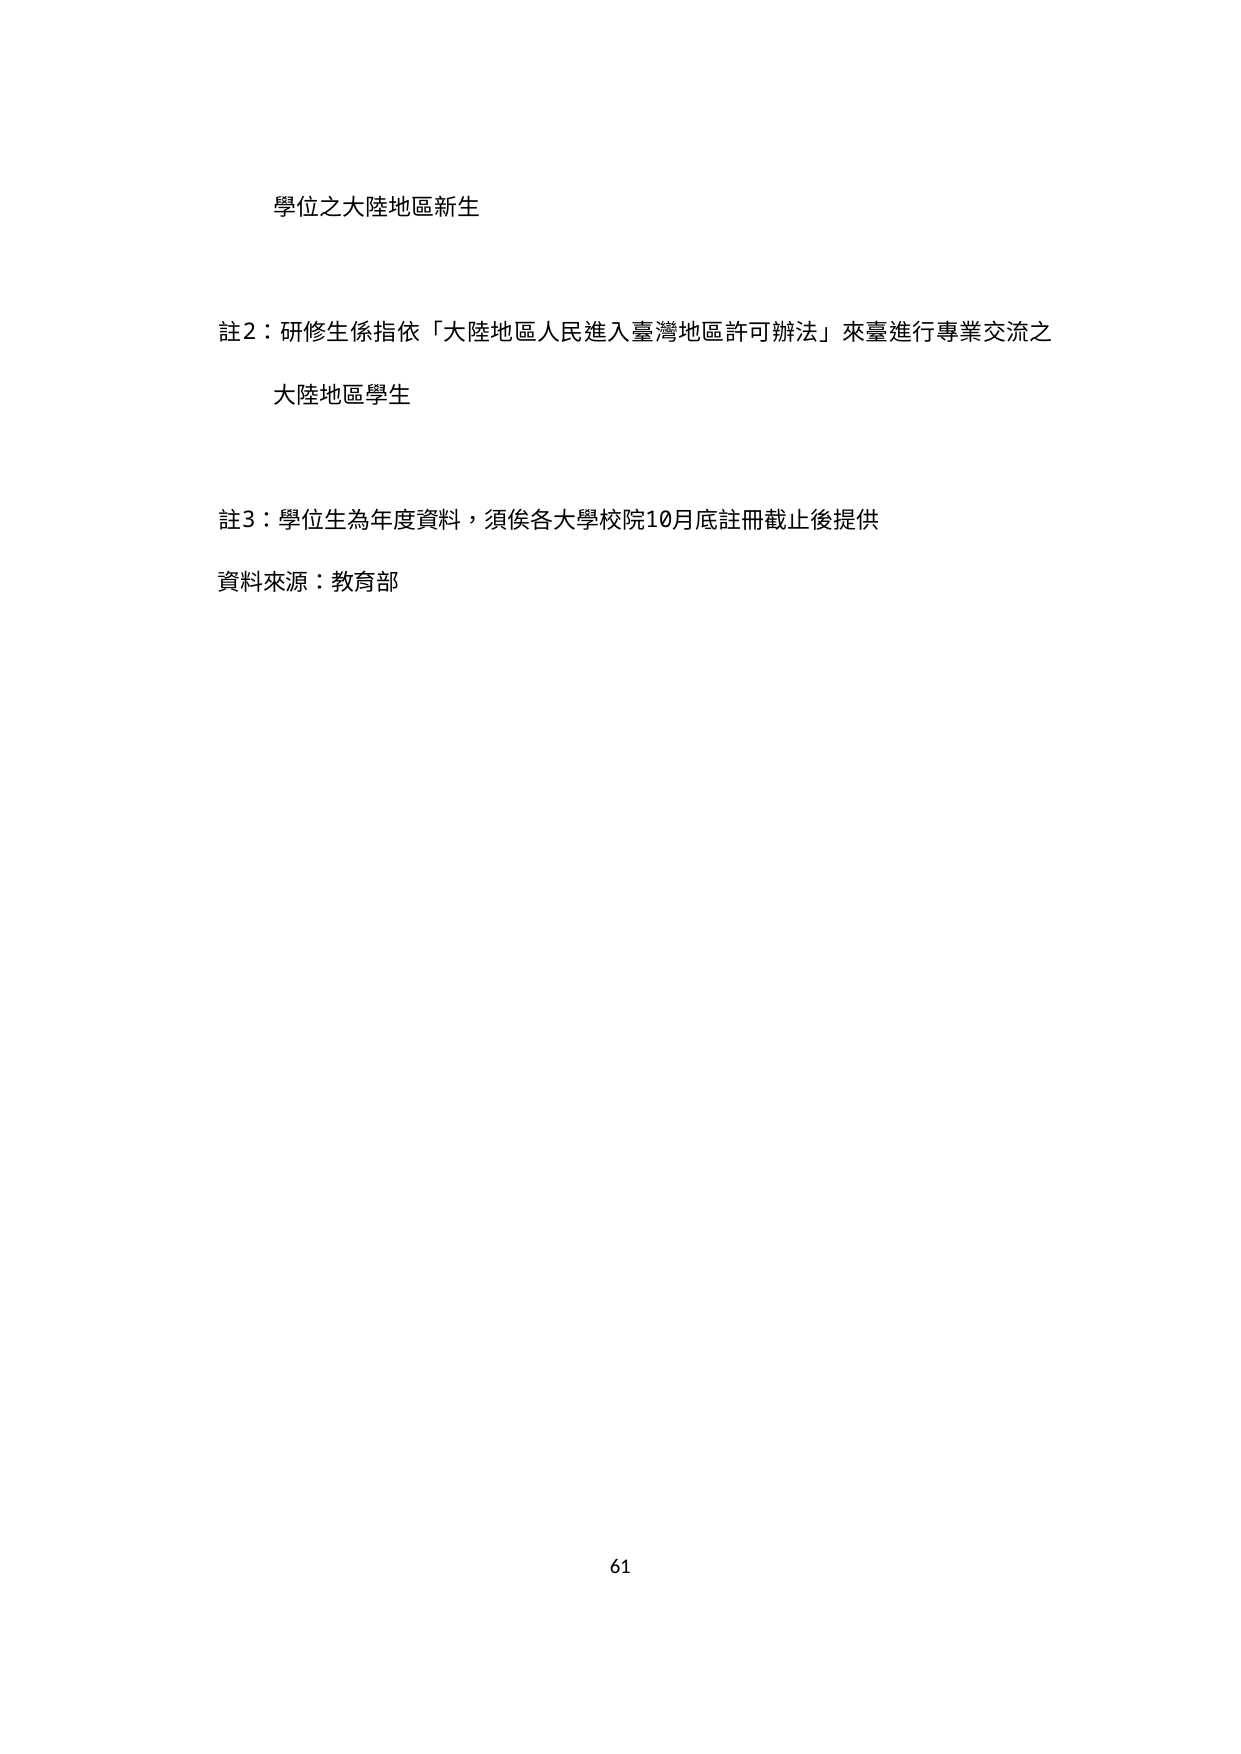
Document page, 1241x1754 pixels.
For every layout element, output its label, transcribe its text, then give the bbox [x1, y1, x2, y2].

text 資料來源：教育部 [217, 539, 1053, 602]
text 註2：研修生係指依「大陸地區人民進入臺灣地區許可辦法」來臺進行專業交流之大陸地區學生 [219, 289, 1053, 414]
text 學位之大陸地區新生 [219, 164, 1053, 227]
text 註3：學位生為年度資料，須俟各大學校院10月底註冊截止後提供 [219, 477, 1053, 539]
